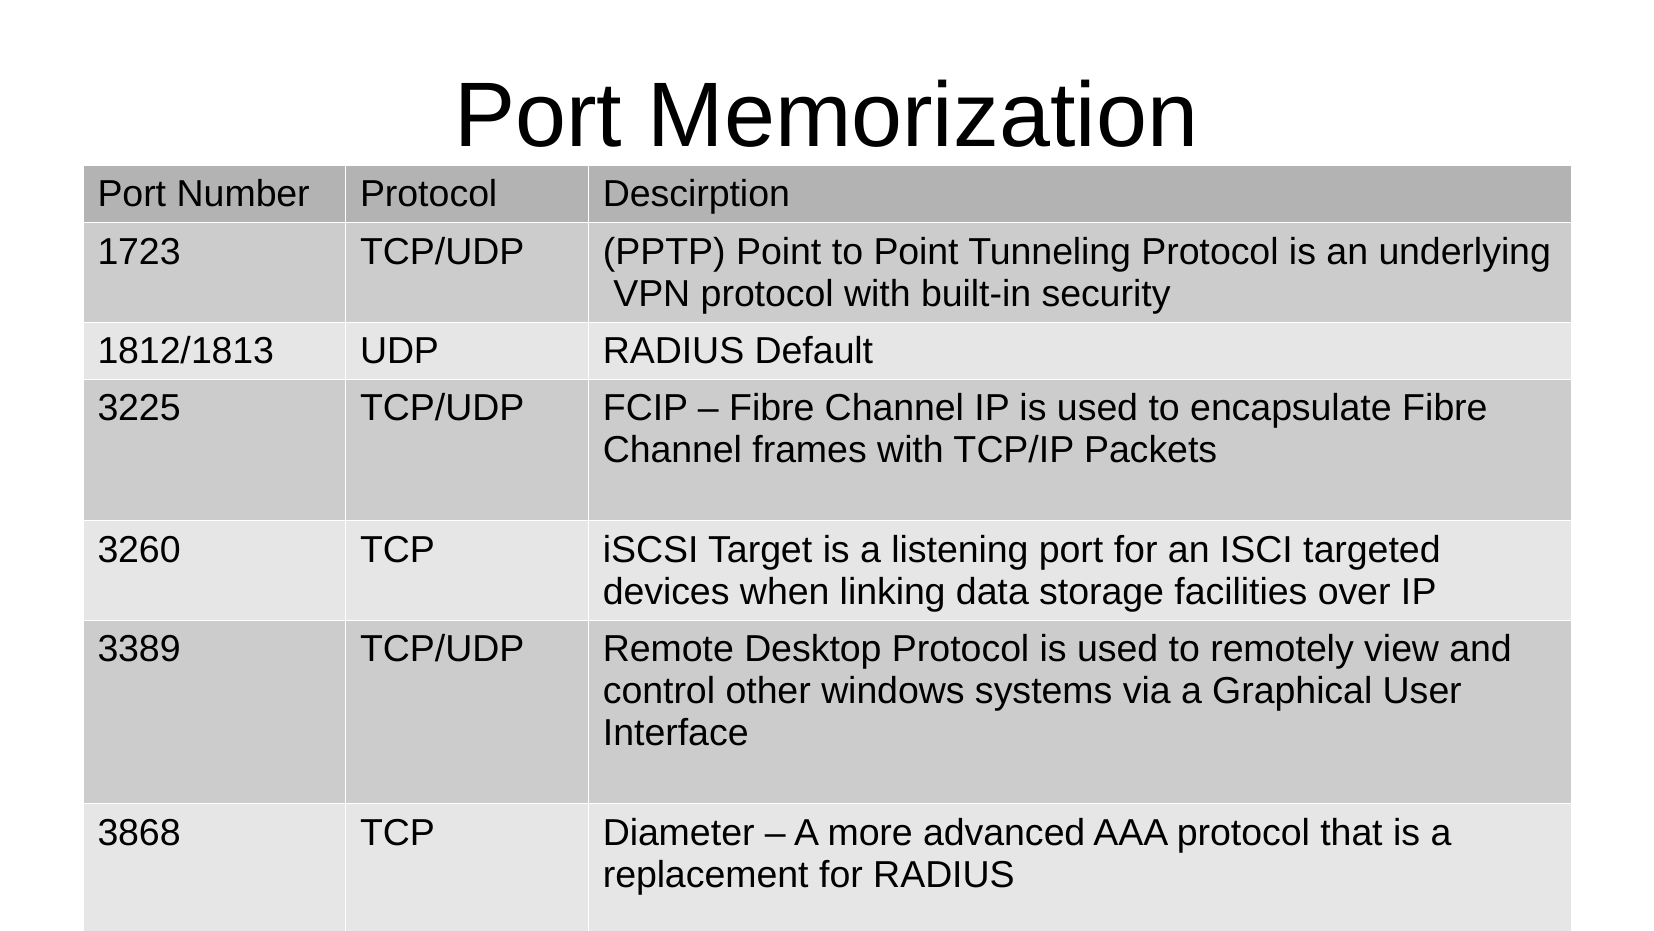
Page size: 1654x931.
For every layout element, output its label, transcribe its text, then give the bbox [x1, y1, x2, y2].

table_header Descirption [589, 166, 1571, 222]
title Port Memorization [82, 37, 1571, 165]
table_cell TCP/UDP [346, 223, 588, 322]
table_header Port Number [84, 166, 345, 222]
table_cell 3389 [84, 621, 345, 803]
table_cell (PPTP) Point to Point Tunneling Protocol is an underlying VPN protocol with built-in security [589, 223, 1571, 322]
table_cell RADIUS Default [589, 323, 1571, 379]
table_cell TCP [346, 804, 588, 931]
table_cell TCP/UDP [346, 380, 588, 520]
table_cell iSCSI Target is a listening port for an ISCI targeted devices when linking data storage facilities over IP [589, 521, 1571, 620]
table_cell TCP/UDP [346, 621, 588, 803]
table_cell 3868 [84, 804, 345, 931]
table_cell 1723 [84, 223, 345, 322]
table_cell 3260 [84, 521, 345, 620]
table_cell Diameter – A more advanced AAA protocol that is a replacement for RADIUS [589, 804, 1571, 931]
table_cell TCP [346, 521, 588, 620]
table_cell 3225 [84, 380, 345, 520]
table_cell FCIP – Fibre Channel IP is used to encapsulate Fibre Channel frames with TCP/IP Packets [589, 380, 1571, 520]
table_header Protocol [346, 166, 588, 222]
table_cell 1812/1813 [84, 323, 345, 379]
table_cell UDP [346, 323, 588, 379]
table_cell Remote Desktop Protocol is used to remotely view and control other windows systems via a Graphical User Interface [589, 621, 1571, 803]
